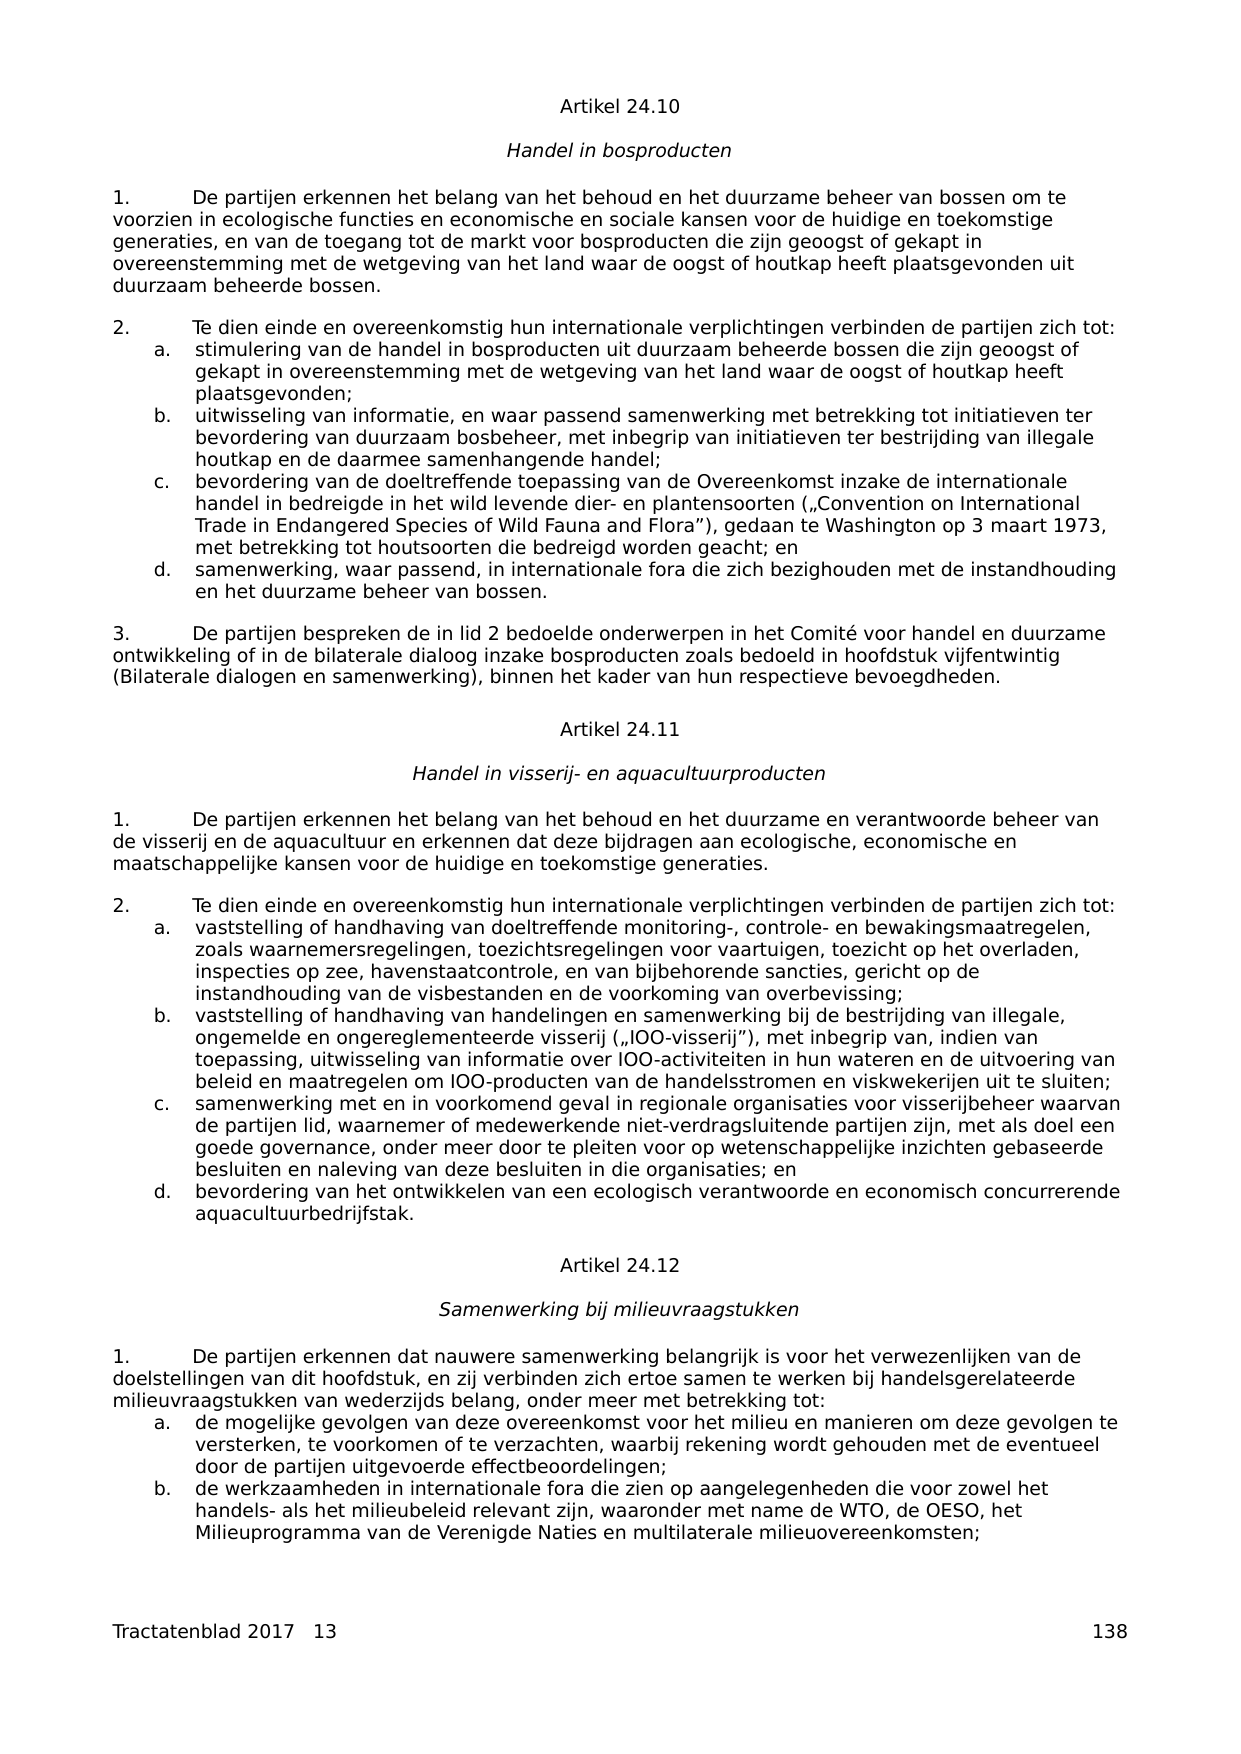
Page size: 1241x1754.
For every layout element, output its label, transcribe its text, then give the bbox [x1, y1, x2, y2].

text a. de mogelijke gevolgen van deze overeenkomst voor het milieu en manieren om deze gevolgen te versterken, te voorkomen of te verzachten, waarbij rekening wordt gehouden met de eventueel door de partijen uitgevoerde effectbeoordelingen; [153, 1412, 1128, 1478]
text b. uitwisseling van informatie, en waar passend samenwerking met betrekking tot initiatieven ter bevordering van duurzaam bosbeheer, met inbegrip van initiatieven ter bestrijding van illegale houtkap en de daarmee samenhangende handel; [153, 405, 1128, 471]
text 1. De partijen erkennen dat nauwere samenwerking belangrijk is voor het verwezenlijken van de doelstellingen van dit hoofdstuk, en zij verbinden zich ertoe samen te werken bij handelsgerelateerde milieuvraagstukken van wederzijds belang, onder meer met betrekking tot: [112, 1346, 1128, 1412]
text 2. Te dien einde en overeenkomstig hun internationale verplichtingen verbinden de partijen zich tot: [112, 895, 1128, 917]
text b. vaststelling of handhaving van handelingen en samenwerking bij de bestrijding van illegale, ongemelde en ongereglementeerde visserij („IOO-visserij”), met inbegrip van, indien van toepassing, uitwisseling van informatie over IOO-activiteiten in hun wateren en de uitvoering van beleid en maatregelen om IOO-producten van de handelsstromen en viskwekerijen uit te sluiten; [153, 1005, 1128, 1093]
text d. bevordering van het ontwikkelen van een ecologisch verantwoorde en economisch concurrerende aquacultuurbedrijfstak. [153, 1181, 1128, 1225]
text c. samenwerking met en in voorkomend geval in regionale organisaties voor visserijbeheer waarvan de partijen lid, waarnemer of medewerkende niet-verdragsluitende partijen zijn, met als doel een goede governance, onder meer door te pleiten voor op wetenschappelijke inzichten gebaseerde besluiten en naleving van deze besluiten in die organisaties; en [153, 1093, 1128, 1181]
text a. vaststelling of handhaving van doeltreffende monitoring-, controle- en bewakingsmaatregelen, zoals waarnemersregelingen, toezichtsregelingen voor vaartuigen, toezicht op het overladen, inspecties op zee, havenstaatcontrole, en van bijbehorende sancties, gericht op de instandhouding van de visbestanden en de voorkoming van overbevissing; [153, 917, 1128, 1005]
text 3. De partijen bespreken de in lid 2 bedoelde onderwerpen in het Comité voor handel en duurzame ontwikkeling of in de bilaterale dialoog inzake bosproducten zoals bedoeld in hoofdstuk vijfentwintig (Bilaterale dialogen en samenwerking), binnen het kader van hun respectieve bevoegdheden. [112, 622, 1128, 688]
subtitle Artikel 24.11 Handel in visserij- en aquacultuurproducten [112, 718, 1128, 784]
subtitle Artikel 24.12 Samenwerking bij milieuvraagstukken [112, 1255, 1128, 1321]
text 2. Te dien einde en overeenkomstig hun internationale verplichtingen verbinden de partijen zich tot: [112, 317, 1128, 339]
subtitle Artikel 24.10 Handel in bosproducten [112, 96, 1128, 162]
text d. samenwerking, waar passend, in internationale fora die zich bezighouden met de instandhouding en het duurzame beheer van bossen. [153, 558, 1128, 602]
text c. bevordering van de doeltreffende toepassing van de Overeenkomst inzake de internationale handel in bedreigde in het wild levende dier- en plantensoorten („Convention on International Trade in Endangered Species of Wild Fauna and Flora”), gedaan te Washington op 3 maart 1973, met betrekking tot houtsoorten die bedreigd worden geacht; en [153, 471, 1128, 558]
text 1. De partijen erkennen het belang van het behoud en het duurzame beheer van bossen om te voorzien in ecologische functies en economische en sociale kansen voor de huidige en toekomstige generaties, en van de toegang tot de markt voor bosproducten die zijn geoogst of gekapt in overeenstemming met de wetgeving van het land waar de oogst of houtkap heeft plaatsgevonden uit duurzaam beheerde bossen. [112, 187, 1128, 297]
text 1. De partijen erkennen het belang van het behoud en het duurzame en verantwoorde beheer van de visserij en de aquacultuur en erkennen dat deze bijdragen aan ecologische, economische en maatschappelijke kansen voor de huidige en toekomstige generaties. [112, 809, 1128, 875]
text a. stimulering van de handel in bosproducten uit duurzaam beheerde bossen die zijn geoogst of gekapt in overeenstemming met de wetgeving van het land waar de oogst of houtkap heeft plaatsgevonden; [153, 339, 1128, 405]
text b. de werkzaamheden in internationale fora die zien op aangelegenheden die voor zowel het handels- als het milieubeleid relevant zijn, waaronder met name de WTO, de OESO, het Milieuprogramma van de Verenigde Naties en multilaterale milieuovereenkomsten; [153, 1478, 1128, 1544]
